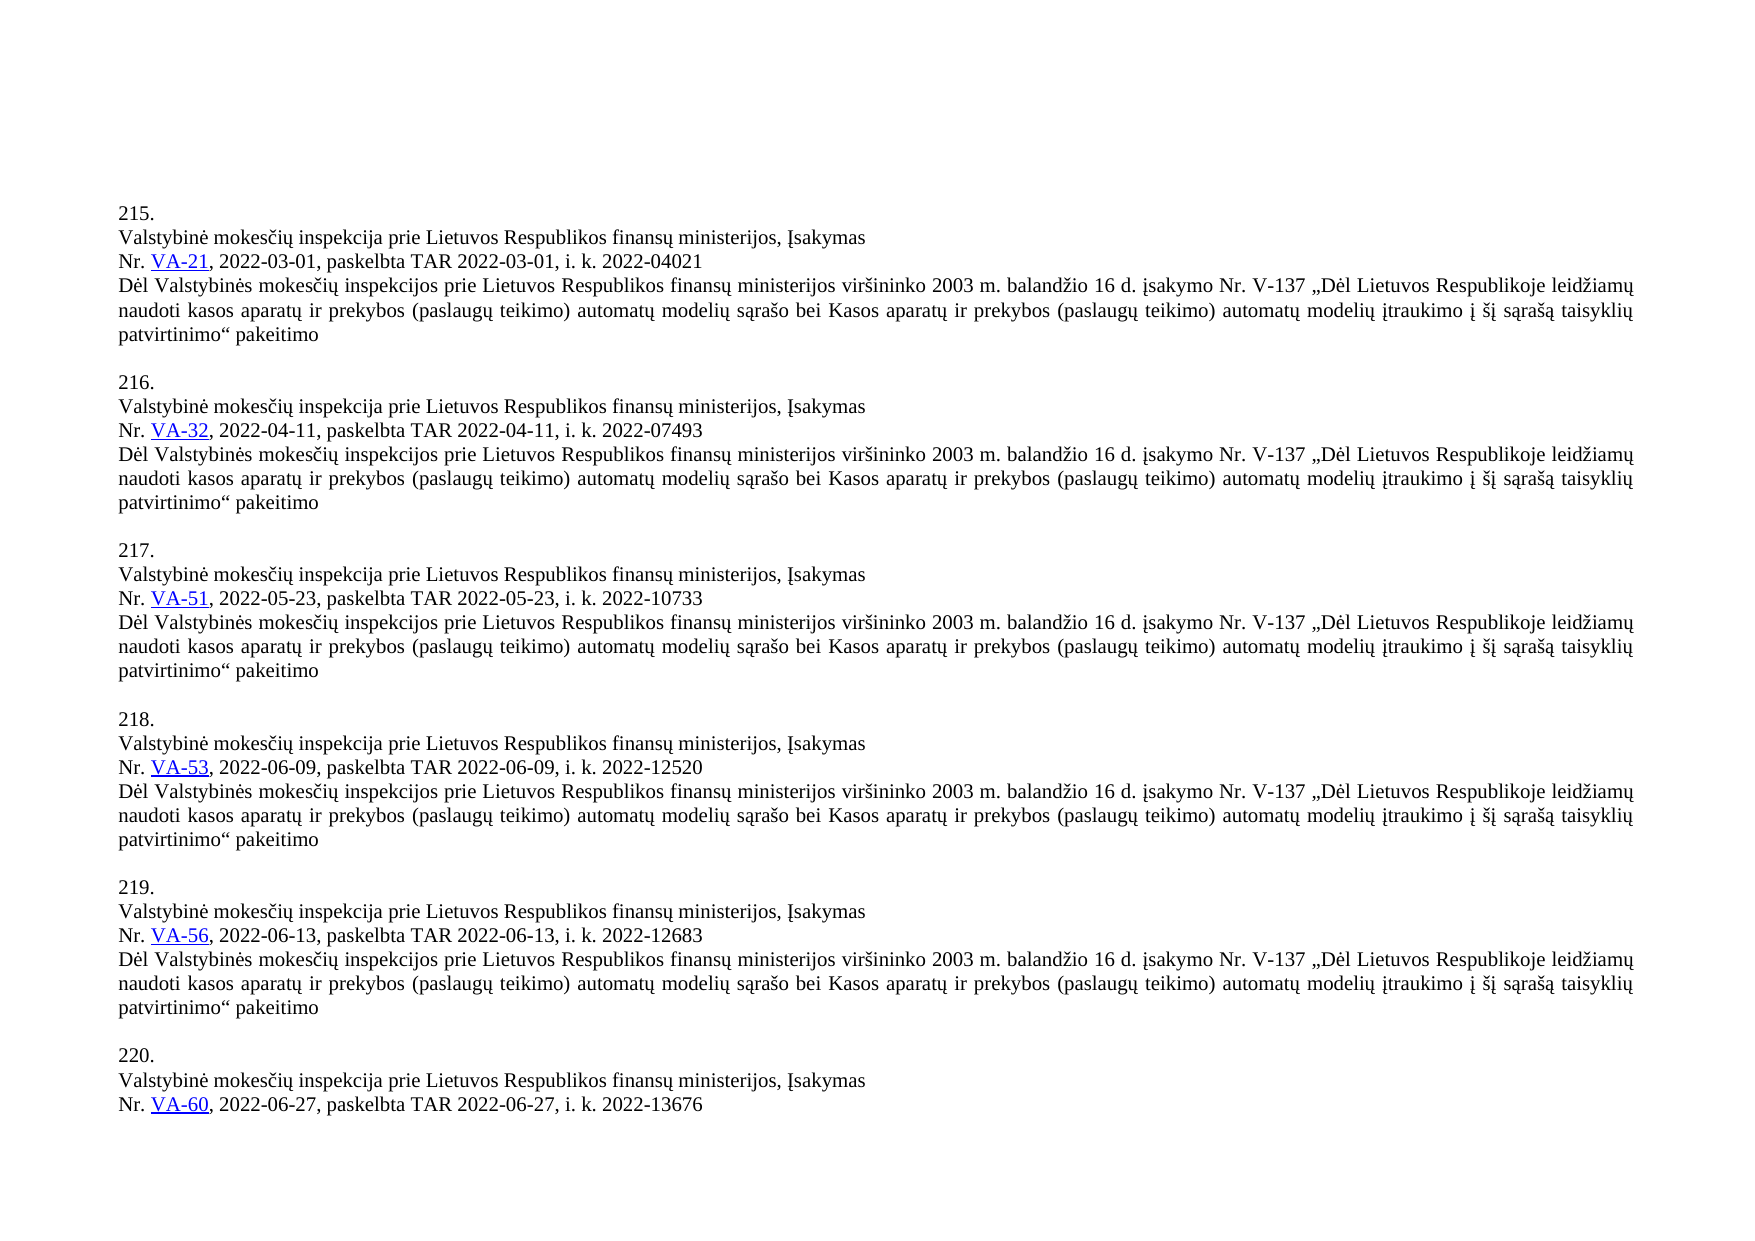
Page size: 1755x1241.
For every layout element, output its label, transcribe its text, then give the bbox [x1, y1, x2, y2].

text 220. [118, 1043, 1636, 1067]
text Dėl Valstybinės mokesčių inspekcijos prie Lietuvos Respublikos finansų ministerijos viršininko 2003 m. balandžio 16 d. įsakymo Nr. V-137 „Dėl Lietuvos Respublikoje leidžiamų naudoti kasos aparatų ir prekybos (paslaugų teikimo) automatų modelių sąrašo bei Kasos aparatų ir prekybos (paslaugų teikimo) automatų modelių įtraukimo į šį sąrašą taisyklių patvirtinimo“ pakeitimo [118, 779, 1636, 851]
text 217. [118, 538, 1636, 562]
text Valstybinė mokesčių inspekcija prie Lietuvos Respublikos finansų ministerijos, Įsakymas [118, 731, 1636, 755]
text Dėl Valstybinės mokesčių inspekcijos prie Lietuvos Respublikos finansų ministerijos viršininko 2003 m. balandžio 16 d. įsakymo Nr. V-137 „Dėl Lietuvos Respublikoje leidžiamų naudoti kasos aparatų ir prekybos (paslaugų teikimo) automatų modelių sąrašo bei Kasos aparatų ir prekybos (paslaugų teikimo) automatų modelių įtraukimo į šį sąrašą taisyklių patvirtinimo“ pakeitimo [118, 947, 1636, 1019]
text Nr. VA-56, 2022-06-13, paskelbta TAR 2022-06-13, i. k. 2022-12683 [118, 923, 1636, 947]
text Valstybinė mokesčių inspekcija prie Lietuvos Respublikos finansų ministerijos, Įsakymas [118, 562, 1636, 586]
text Nr. VA-51, 2022-05-23, paskelbta TAR 2022-05-23, i. k. 2022-10733 [118, 586, 1636, 610]
text Valstybinė mokesčių inspekcija prie Lietuvos Respublikos finansų ministerijos, Įsakymas [118, 899, 1636, 923]
text Nr. VA-53, 2022-06-09, paskelbta TAR 2022-06-09, i. k. 2022-12520 [118, 755, 1636, 779]
text Dėl Valstybinės mokesčių inspekcijos prie Lietuvos Respublikos finansų ministerijos viršininko 2003 m. balandžio 16 d. įsakymo Nr. V-137 „Dėl Lietuvos Respublikoje leidžiamų naudoti kasos aparatų ir prekybos (paslaugų teikimo) automatų modelių sąrašo bei Kasos aparatų ir prekybos (paslaugų teikimo) automatų modelių įtraukimo į šį sąrašą taisyklių patvirtinimo“ pakeitimo [118, 273, 1636, 346]
text Nr. VA-32, 2022-04-11, paskelbta TAR 2022-04-11, i. k. 2022-07493 [118, 418, 1636, 442]
text Dėl Valstybinės mokesčių inspekcijos prie Lietuvos Respublikos finansų ministerijos viršininko 2003 m. balandžio 16 d. įsakymo Nr. V-137 „Dėl Lietuvos Respublikoje leidžiamų naudoti kasos aparatų ir prekybos (paslaugų teikimo) automatų modelių sąrašo bei Kasos aparatų ir prekybos (paslaugų teikimo) automatų modelių įtraukimo į šį sąrašą taisyklių patvirtinimo“ pakeitimo [118, 610, 1636, 682]
text 218. [118, 707, 1636, 731]
text Dėl Valstybinės mokesčių inspekcijos prie Lietuvos Respublikos finansų ministerijos viršininko 2003 m. balandžio 16 d. įsakymo Nr. V-137 „Dėl Lietuvos Respublikoje leidžiamų naudoti kasos aparatų ir prekybos (paslaugų teikimo) automatų modelių sąrašo bei Kasos aparatų ir prekybos (paslaugų teikimo) automatų modelių įtraukimo į šį sąrašą taisyklių patvirtinimo“ pakeitimo [118, 442, 1636, 514]
text Nr. VA-21, 2022-03-01, paskelbta TAR 2022-03-01, i. k. 2022-04021 [118, 249, 1636, 273]
text Valstybinė mokesčių inspekcija prie Lietuvos Respublikos finansų ministerijos, Įsakymas [118, 225, 1636, 249]
text Nr. VA-60, 2022-06-27, paskelbta TAR 2022-06-27, i. k. 2022-13676 [118, 1092, 1636, 1116]
text 216. [118, 370, 1636, 394]
text 219. [118, 875, 1636, 899]
text Valstybinė mokesčių inspekcija prie Lietuvos Respublikos finansų ministerijos, Įsakymas [118, 394, 1636, 418]
text 215. [118, 201, 1636, 225]
text Valstybinė mokesčių inspekcija prie Lietuvos Respublikos finansų ministerijos, Įsakymas [118, 1067, 1636, 1092]
